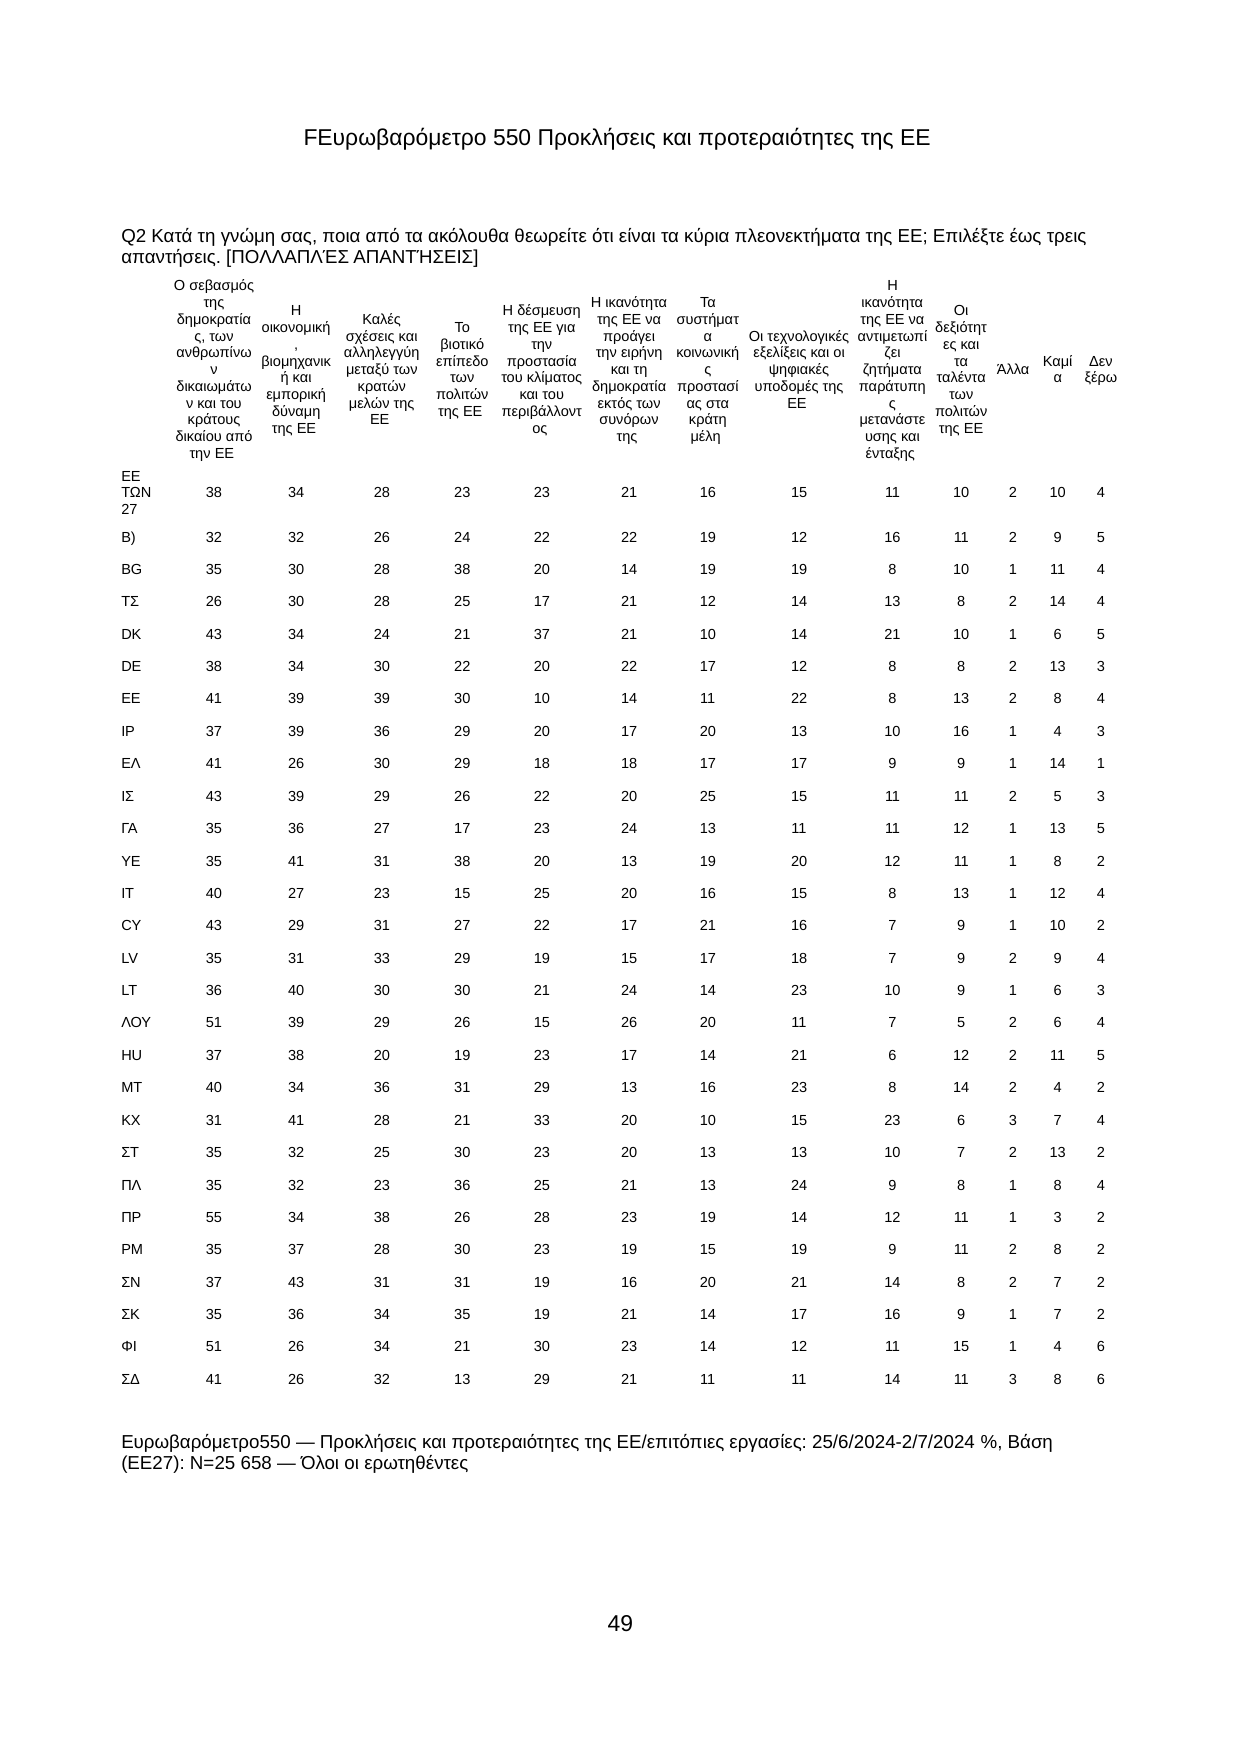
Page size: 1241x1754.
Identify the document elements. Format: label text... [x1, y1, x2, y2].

table_cell 34 [257, 464, 334, 520]
table_cell 4 [1079, 585, 1122, 618]
table_cell 2 [1079, 1233, 1122, 1266]
table_cell 13 [853, 585, 932, 618]
table_cell 11 [932, 1233, 990, 1266]
table_cell 16 [932, 715, 990, 747]
table_cell 2 [990, 1006, 1036, 1039]
table_cell [164, 1201, 170, 1233]
table_cell 34 [257, 650, 334, 682]
table_cell 19 [588, 1233, 670, 1266]
table_cell 2 [990, 1039, 1036, 1071]
table_cell 19 [670, 844, 745, 877]
table_cell 11 [932, 520, 990, 553]
table_cell 19 [745, 1233, 853, 1266]
table_cell 28 [496, 1201, 588, 1233]
table_cell 1 [990, 812, 1036, 844]
table_cell DE [118, 650, 163, 682]
table_cell 13 [932, 877, 990, 909]
table_cell [164, 812, 170, 844]
table_cell [164, 974, 170, 1006]
table_cell ΦΙ [118, 1330, 163, 1363]
table_cell 36 [335, 715, 428, 747]
table_cell 17 [429, 812, 496, 844]
table_cell 20 [588, 780, 670, 812]
table_cell 2 [1079, 1136, 1122, 1168]
table_cell 14 [745, 618, 853, 650]
table_cell 2 [1079, 1298, 1122, 1330]
table_cell 10 [853, 974, 932, 1006]
table_cell 36 [257, 812, 334, 844]
table_cell 40 [170, 877, 257, 909]
table_cell 43 [170, 780, 257, 812]
table_cell 21 [588, 585, 670, 618]
table_cell [853, 1395, 932, 1427]
table_cell 15 [496, 1006, 588, 1039]
table_cell 1 [990, 1168, 1036, 1201]
table_cell 35 [429, 1298, 496, 1330]
table_cell 29 [429, 942, 496, 974]
table_cell 8 [853, 553, 932, 585]
table_cell 3 [1079, 650, 1122, 682]
table_cell 30 [429, 1233, 496, 1266]
table_cell 10 [853, 715, 932, 747]
table_cell 43 [170, 909, 257, 942]
table_cell 15 [670, 1233, 745, 1266]
table_cell 11 [745, 1363, 853, 1395]
table_cell 8 [932, 585, 990, 618]
table_cell [588, 1395, 670, 1427]
table_cell 26 [335, 520, 428, 553]
table_cell 13 [670, 812, 745, 844]
table_cell [164, 1330, 170, 1363]
table_cell 37 [170, 1039, 257, 1071]
table_cell 29 [429, 715, 496, 747]
table_cell ΣΤ [118, 1136, 163, 1168]
table_cell 12 [745, 520, 853, 553]
table_cell 25 [335, 1136, 428, 1168]
table_cell ΛΟΥ [118, 1006, 163, 1039]
table_cell 3 [1079, 974, 1122, 1006]
table_cell 17 [745, 1298, 853, 1330]
table_cell 23 [335, 1168, 428, 1201]
table_cell 14 [1036, 585, 1079, 618]
table_cell 39 [257, 715, 334, 747]
table_cell 13 [670, 1168, 745, 1201]
table_cell LT [118, 974, 163, 1006]
table_cell ΣΔ [118, 1363, 163, 1395]
table_cell Η δέσμευση της ΕΕ για την προστασία του κλίματος και του περιβάλλοντος [496, 274, 588, 464]
table_cell [164, 1363, 170, 1395]
table_cell 51 [170, 1006, 257, 1039]
table_cell [257, 1395, 334, 1427]
table_cell 10 [932, 618, 990, 650]
table_cell 13 [1036, 1136, 1079, 1168]
table_cell 24 [429, 520, 496, 553]
table_cell 2 [990, 1136, 1036, 1168]
table_cell 9 [1036, 942, 1079, 974]
table_cell ΕΕ [118, 683, 163, 715]
table_cell 41 [170, 1363, 257, 1395]
table_cell [164, 1071, 170, 1103]
table_cell 18 [588, 747, 670, 779]
table_cell 23 [496, 464, 588, 520]
table_cell 16 [853, 1298, 932, 1330]
table_cell Το βιοτικό επίπεδο των πολιτών της ΕΕ [429, 274, 496, 464]
table_cell 5 [1079, 812, 1122, 844]
table_cell 12 [670, 585, 745, 618]
table_cell 13 [1036, 650, 1079, 682]
table_cell 37 [170, 715, 257, 747]
table_cell 19 [670, 1201, 745, 1233]
table_cell 30 [429, 683, 496, 715]
table_cell 3 [1036, 1201, 1079, 1233]
table_cell Η ικανότητα της ΕΕ να προάγει την ειρήνη και τη δημοκρατία εκτός των συνόρων της [588, 274, 670, 464]
table_cell 4 [1079, 683, 1122, 715]
table_cell 20 [496, 650, 588, 682]
table_cell 13 [1036, 812, 1079, 844]
table_cell 14 [853, 1363, 932, 1395]
table_cell 35 [170, 844, 257, 877]
table_cell ΣΝ [118, 1266, 163, 1298]
table_cell [164, 1104, 170, 1136]
table_cell 17 [670, 942, 745, 974]
table_cell 19 [496, 1266, 588, 1298]
table_cell 39 [257, 683, 334, 715]
table_cell 20 [588, 877, 670, 909]
table_cell 11 [853, 780, 932, 812]
table_cell 31 [429, 1071, 496, 1103]
table_cell 13 [932, 683, 990, 715]
table_cell 8 [1036, 844, 1079, 877]
table_cell 28 [335, 585, 428, 618]
table_cell 30 [257, 585, 334, 618]
table_cell 8 [932, 1168, 990, 1201]
table_cell 5 [1079, 520, 1122, 553]
table_cell 41 [170, 747, 257, 779]
table_cell 8 [1036, 1168, 1079, 1201]
table_cell 2 [990, 585, 1036, 618]
table_cell 32 [170, 520, 257, 553]
table_cell [670, 1395, 745, 1427]
table_cell 12 [932, 812, 990, 844]
table_cell 20 [670, 1006, 745, 1039]
table_cell [164, 1233, 170, 1266]
table_cell 23 [496, 1039, 588, 1071]
table_cell [745, 1395, 853, 1427]
table_cell 13 [588, 844, 670, 877]
table_cell 11 [670, 1363, 745, 1395]
table_cell 11 [853, 1330, 932, 1363]
table_cell 33 [335, 942, 428, 974]
table_cell CY [118, 909, 163, 942]
table_cell 15 [745, 877, 853, 909]
table_cell 2 [990, 1266, 1036, 1298]
table_cell 19 [670, 553, 745, 585]
table_cell 38 [429, 844, 496, 877]
table_cell 3 [1079, 780, 1122, 812]
table_cell Ευρωβαρόμετρο550 — Προκλήσεις και προτεραιότητες της ΕΕ/επιτόπιες εργασίες: 25/6/2024-2/7/2024 %, Βάση (ΕΕ27): N=25 658 — Όλοι οι ερωτηθέντες [118, 1428, 1122, 1476]
table_cell 26 [170, 585, 257, 618]
table_cell 2 [990, 464, 1036, 520]
table_cell 21 [496, 974, 588, 1006]
table_cell 9 [853, 1233, 932, 1266]
table_cell 16 [670, 877, 745, 909]
table_cell 34 [257, 1071, 334, 1103]
table_cell ΣΚ [118, 1298, 163, 1330]
table_cell 11 [1036, 553, 1079, 585]
table_cell 4 [1079, 1006, 1122, 1039]
table_cell 28 [335, 464, 428, 520]
table_cell 30 [335, 974, 428, 1006]
table_cell 2 [1079, 1266, 1122, 1298]
table_cell 3 [990, 1363, 1036, 1395]
table_cell 14 [670, 1330, 745, 1363]
table_cell ΜΤ [118, 1071, 163, 1103]
table_cell ΡΜ [118, 1233, 163, 1266]
table_cell 21 [588, 1363, 670, 1395]
table_cell 26 [257, 747, 334, 779]
table_cell 16 [853, 520, 932, 553]
table_cell 22 [745, 683, 853, 715]
table_cell IT [118, 877, 163, 909]
table_cell 38 [170, 464, 257, 520]
table_cell 40 [257, 974, 334, 1006]
table_cell 29 [335, 1006, 428, 1039]
table_cell 1 [990, 747, 1036, 779]
table_cell 10 [1036, 464, 1079, 520]
table_cell 8 [1036, 683, 1079, 715]
table_cell 43 [257, 1266, 334, 1298]
table_cell 25 [670, 780, 745, 812]
table_cell 41 [257, 1104, 334, 1136]
table_cell 10 [853, 1136, 932, 1168]
table_cell 15 [745, 1104, 853, 1136]
table_cell 17 [745, 747, 853, 779]
table_cell 21 [588, 464, 670, 520]
table_cell 20 [335, 1039, 428, 1071]
table_cell Ο σεβασμός της δημοκρατίας, των ανθρωπίνων δικαιωμάτων και του κράτους δικαίου από την ΕΕ [170, 274, 257, 464]
table_cell [164, 877, 170, 909]
table_cell [118, 274, 163, 464]
table_cell 4 [1079, 942, 1122, 974]
table_cell 27 [257, 877, 334, 909]
table_cell 21 [429, 1330, 496, 1363]
table_cell 15 [429, 877, 496, 909]
table_cell 25 [496, 877, 588, 909]
table_cell 7 [1036, 1298, 1079, 1330]
table_cell [335, 1395, 428, 1427]
table_cell 9 [932, 1298, 990, 1330]
table_cell Δεν ξέρω [1079, 274, 1122, 464]
table_cell 30 [335, 747, 428, 779]
table_cell 43 [170, 618, 257, 650]
table_cell [164, 520, 170, 553]
table_cell 35 [170, 1136, 257, 1168]
table_cell 14 [745, 585, 853, 618]
table_cell 4 [1079, 464, 1122, 520]
table_cell 10 [932, 553, 990, 585]
table_cell 12 [932, 1039, 990, 1071]
table_cell 26 [588, 1006, 670, 1039]
table_cell 15 [745, 464, 853, 520]
table_cell 20 [588, 1136, 670, 1168]
table_cell 1 [990, 1298, 1036, 1330]
table_cell 35 [170, 942, 257, 974]
table_cell 22 [496, 520, 588, 553]
table_cell 5 [1079, 618, 1122, 650]
table_cell 1 [990, 553, 1036, 585]
table_cell 4 [1036, 1330, 1079, 1363]
table_cell 7 [853, 942, 932, 974]
table_cell 2 [990, 683, 1036, 715]
table_cell 12 [745, 650, 853, 682]
table_cell BG [118, 553, 163, 585]
table_cell 14 [670, 1039, 745, 1071]
table_cell 2 [990, 942, 1036, 974]
table_cell [164, 1266, 170, 1298]
table_cell Καμία [1036, 274, 1079, 464]
table_cell 14 [670, 1298, 745, 1330]
table_cell 9 [932, 747, 990, 779]
table_cell 20 [670, 1266, 745, 1298]
table_cell 26 [257, 1330, 334, 1363]
table_cell 33 [496, 1104, 588, 1136]
table_cell 24 [335, 618, 428, 650]
table_cell 39 [335, 683, 428, 715]
table_cell 25 [429, 585, 496, 618]
table_cell 14 [588, 683, 670, 715]
table_cell 6 [853, 1039, 932, 1071]
table_cell 1 [990, 715, 1036, 747]
table_cell 2 [1079, 1071, 1122, 1103]
table_cell 19 [429, 1039, 496, 1071]
table_cell Οι τεχνολογικές εξελίξεις και οι ψηφιακές υποδομές της ΕΕ [745, 274, 853, 464]
table_cell 1 [990, 1330, 1036, 1363]
table_cell 23 [496, 1233, 588, 1266]
table_cell 6 [1036, 974, 1079, 1006]
table_cell [164, 274, 170, 464]
table_cell 37 [496, 618, 588, 650]
table_cell 32 [257, 520, 334, 553]
table_cell 22 [429, 650, 496, 682]
table_cell 23 [745, 1071, 853, 1103]
table_cell 11 [745, 812, 853, 844]
table_cell 11 [745, 1006, 853, 1039]
table_cell 19 [745, 553, 853, 585]
table_cell 30 [335, 650, 428, 682]
table_cell 21 [429, 1104, 496, 1136]
table_cell 30 [257, 553, 334, 585]
table_cell 9 [932, 974, 990, 1006]
table_cell Καλές σχέσεις και αλληλεγγύη μεταξύ των κρατών μελών της ΕΕ [335, 274, 428, 464]
table_cell 23 [496, 1136, 588, 1168]
table_cell [990, 1395, 1036, 1427]
table_cell 26 [429, 1006, 496, 1039]
table_cell 28 [335, 1233, 428, 1266]
table_cell 28 [335, 1104, 428, 1136]
table_cell 9 [932, 909, 990, 942]
table_cell [932, 1395, 990, 1427]
table_cell 26 [257, 1363, 334, 1395]
table_cell [164, 747, 170, 779]
table_cell [1036, 1395, 1079, 1427]
table_cell 12 [853, 844, 932, 877]
table_cell [164, 942, 170, 974]
table_cell Η οικονομική, βιομηχανική και εμπορική δύναμη της ΕΕ [257, 274, 334, 464]
table_cell 22 [588, 520, 670, 553]
table_cell 10 [670, 1104, 745, 1136]
table_cell 31 [335, 1266, 428, 1298]
table_cell 15 [745, 780, 853, 812]
table_cell 16 [670, 1071, 745, 1103]
table_cell 39 [257, 780, 334, 812]
table_cell 24 [745, 1168, 853, 1201]
table_cell 55 [170, 1201, 257, 1233]
table_cell 13 [745, 715, 853, 747]
table_cell ΤΣ [118, 585, 163, 618]
table_cell 19 [496, 1298, 588, 1330]
table_cell [164, 618, 170, 650]
table_cell 11 [853, 812, 932, 844]
table_cell [164, 1168, 170, 1201]
table_cell 4 [1079, 553, 1122, 585]
table_cell 31 [257, 942, 334, 974]
table_cell 2 [1079, 1201, 1122, 1233]
table_cell 35 [170, 1233, 257, 1266]
table_cell [164, 780, 170, 812]
table_cell 38 [335, 1201, 428, 1233]
table_cell 3 [1079, 715, 1122, 747]
table_cell 7 [853, 1006, 932, 1039]
table_cell 36 [170, 974, 257, 1006]
table_cell 20 [670, 715, 745, 747]
table_cell 21 [745, 1039, 853, 1071]
table_header Q2 Κατά τη γνώμη σας, ποια από τα ακόλουθα θεωρείτε ότι είναι τα κύρια πλεονεκτήματα της ΕΕ; Επιλέξτε έως τρεις απαντήσεις. [ΠΟΛΛΑΠΛΈΣ ΑΠΑΝΤΉΣΕΙΣ] [118, 218, 1122, 274]
table_cell 1 [990, 877, 1036, 909]
table_cell 36 [257, 1298, 334, 1330]
table_cell 41 [257, 844, 334, 877]
table_cell 16 [745, 909, 853, 942]
table_cell 7 [1036, 1266, 1079, 1298]
table_cell 2 [1079, 844, 1122, 877]
table_cell 28 [335, 553, 428, 585]
table_cell 21 [745, 1266, 853, 1298]
table_cell 18 [745, 942, 853, 974]
table_cell 6 [1036, 618, 1079, 650]
table_cell 17 [496, 585, 588, 618]
table_cell 11 [670, 683, 745, 715]
table_cell 35 [170, 1298, 257, 1330]
table_cell [1079, 1395, 1122, 1427]
table_cell 8 [1036, 1363, 1079, 1395]
table_cell [164, 683, 170, 715]
table_cell [164, 1006, 170, 1039]
table_cell 2 [990, 1071, 1036, 1103]
table_cell Άλλα [990, 274, 1036, 464]
table_cell 11 [932, 780, 990, 812]
table_cell ΙΣ [118, 780, 163, 812]
table_cell [164, 909, 170, 942]
table_cell LV [118, 942, 163, 974]
table_cell 6 [932, 1104, 990, 1136]
table_cell 21 [588, 1298, 670, 1330]
table_cell [496, 1395, 588, 1427]
table_cell 18 [496, 747, 588, 779]
table_cell 8 [853, 877, 932, 909]
table_cell 20 [496, 844, 588, 877]
table_cell 2 [990, 650, 1036, 682]
table_cell Β) [118, 520, 163, 553]
table_cell 8 [853, 683, 932, 715]
table_cell 37 [257, 1233, 334, 1266]
table_cell 36 [335, 1071, 428, 1103]
table_cell 20 [496, 715, 588, 747]
table_cell 6 [1079, 1363, 1122, 1395]
table_cell 8 [932, 650, 990, 682]
table_cell ΕΕ ΤΩΝ 27 [118, 464, 163, 520]
table_cell [164, 844, 170, 877]
table_cell 14 [932, 1071, 990, 1103]
table_cell 2 [1079, 909, 1122, 942]
table_cell 38 [429, 553, 496, 585]
table_cell 4 [1036, 1071, 1079, 1103]
table_cell 16 [588, 1266, 670, 1298]
table_cell 7 [932, 1136, 990, 1168]
table_cell 34 [257, 1201, 334, 1233]
table_cell 1 [990, 618, 1036, 650]
table_cell [164, 585, 170, 618]
table_cell 29 [335, 780, 428, 812]
table_cell 6 [1079, 1330, 1122, 1363]
table_cell [118, 1395, 163, 1427]
table_cell 7 [853, 909, 932, 942]
table_cell 36 [429, 1168, 496, 1201]
table_cell 26 [429, 780, 496, 812]
table_cell 19 [670, 520, 745, 553]
table_cell 1 [990, 974, 1036, 1006]
table_cell 41 [170, 683, 257, 715]
table_cell 4 [1036, 715, 1079, 747]
table_cell 14 [745, 1201, 853, 1233]
table_cell [164, 1039, 170, 1071]
table_cell 23 [429, 464, 496, 520]
table_cell 37 [170, 1266, 257, 1298]
table_cell 4 [1079, 1104, 1122, 1136]
table_cell 12 [1036, 877, 1079, 909]
table_cell 31 [335, 844, 428, 877]
table_cell 11 [853, 464, 932, 520]
table_cell [164, 464, 170, 520]
table_cell 1 [990, 909, 1036, 942]
table_cell 21 [670, 909, 745, 942]
table_cell 40 [170, 1071, 257, 1103]
table_cell 21 [429, 618, 496, 650]
table_cell 16 [670, 464, 745, 520]
table_cell [164, 1136, 170, 1168]
table_cell 2 [990, 520, 1036, 553]
table_cell 51 [170, 1330, 257, 1363]
table_cell 1 [1079, 747, 1122, 779]
table_cell 34 [335, 1298, 428, 1330]
table_cell 30 [496, 1330, 588, 1363]
table_cell 29 [496, 1071, 588, 1103]
table_cell 2 [990, 1233, 1036, 1266]
table_cell Οι δεξιότητες και τα ταλέντα των πολιτών της ΕΕ [932, 274, 990, 464]
table_cell 39 [257, 1006, 334, 1039]
table_cell 27 [429, 909, 496, 942]
table_cell 10 [496, 683, 588, 715]
table_cell 21 [588, 1168, 670, 1201]
table_cell 23 [588, 1201, 670, 1233]
table_cell 20 [745, 844, 853, 877]
table_cell 9 [932, 942, 990, 974]
table_cell 1 [990, 1201, 1036, 1233]
table_cell 13 [429, 1363, 496, 1395]
table_cell 8 [853, 1071, 932, 1103]
table_cell 14 [670, 974, 745, 1006]
table_cell 13 [745, 1136, 853, 1168]
table_cell 30 [429, 1136, 496, 1168]
table_cell 17 [588, 1039, 670, 1071]
table_cell 2 [990, 780, 1036, 812]
table_cell 4 [1079, 877, 1122, 909]
table_cell 9 [1036, 520, 1079, 553]
table_cell 13 [588, 1071, 670, 1103]
table_cell ΥΕ [118, 844, 163, 877]
table_cell 6 [1036, 1006, 1079, 1039]
table_cell 23 [745, 974, 853, 1006]
table_cell 11 [932, 844, 990, 877]
table_cell 34 [335, 1330, 428, 1363]
table_cell 35 [170, 812, 257, 844]
table_cell ΠΡ [118, 1201, 163, 1233]
table_cell 9 [853, 1168, 932, 1201]
table_cell 8 [853, 650, 932, 682]
table_cell 14 [1036, 747, 1079, 779]
table_cell 17 [588, 909, 670, 942]
table_cell 22 [496, 780, 588, 812]
table_cell 31 [170, 1104, 257, 1136]
table_cell 34 [257, 618, 334, 650]
table_cell 30 [429, 974, 496, 1006]
table_cell 8 [932, 1266, 990, 1298]
table_cell 5 [932, 1006, 990, 1039]
table_cell 11 [1036, 1039, 1079, 1071]
table_cell DK [118, 618, 163, 650]
table_cell [164, 1298, 170, 1330]
table_cell HU [118, 1039, 163, 1071]
table_cell 15 [932, 1330, 990, 1363]
table_cell 31 [335, 909, 428, 942]
table_cell 10 [670, 618, 745, 650]
table_cell 29 [496, 1363, 588, 1395]
table_cell ΚΧ [118, 1104, 163, 1136]
table_cell 14 [853, 1266, 932, 1298]
table_cell Τα συστήματα κοινωνικής προστασίας στα κράτη μέλη [670, 274, 745, 464]
table_cell 1 [990, 844, 1036, 877]
table_cell 25 [496, 1168, 588, 1201]
table_cell 19 [496, 942, 588, 974]
table_cell 21 [853, 618, 932, 650]
table_cell 24 [588, 974, 670, 1006]
table_cell ΓΑ [118, 812, 163, 844]
table_cell 22 [588, 650, 670, 682]
table_cell ΕΛ [118, 747, 163, 779]
table_cell 27 [335, 812, 428, 844]
table_cell 24 [588, 812, 670, 844]
table_cell 26 [429, 1201, 496, 1233]
table_cell 31 [429, 1266, 496, 1298]
table_cell 22 [496, 909, 588, 942]
table_cell 20 [588, 1104, 670, 1136]
table_cell 10 [932, 464, 990, 520]
table_cell 15 [588, 942, 670, 974]
table_cell 13 [670, 1136, 745, 1168]
table_cell 10 [1036, 909, 1079, 942]
table_cell ΙΡ [118, 715, 163, 747]
table_cell 38 [257, 1039, 334, 1071]
table_cell 14 [588, 553, 670, 585]
table_cell 38 [170, 650, 257, 682]
table_cell 23 [853, 1104, 932, 1136]
table_cell 5 [1079, 1039, 1122, 1071]
table_cell 29 [429, 747, 496, 779]
table_cell 17 [588, 715, 670, 747]
table_cell [170, 1395, 257, 1427]
table_cell 3 [990, 1104, 1036, 1136]
table_cell 21 [588, 618, 670, 650]
table_cell 32 [257, 1168, 334, 1201]
table_cell ΠΛ [118, 1168, 163, 1201]
table_cell 7 [1036, 1104, 1079, 1136]
table_cell 5 [1036, 780, 1079, 812]
table_cell 12 [853, 1201, 932, 1233]
table_cell 17 [670, 650, 745, 682]
table_cell 23 [496, 812, 588, 844]
table_cell 32 [257, 1136, 334, 1168]
table_cell 23 [588, 1330, 670, 1363]
table_cell 20 [496, 553, 588, 585]
table_cell [164, 650, 170, 682]
table_cell 11 [932, 1201, 990, 1233]
table_cell 9 [853, 747, 932, 779]
table_cell 32 [335, 1363, 428, 1395]
table_cell 12 [745, 1330, 853, 1363]
table_cell 11 [932, 1363, 990, 1395]
table_cell 17 [670, 747, 745, 779]
table_cell Η ικανότητα της ΕΕ να αντιμετωπίζει ζητήματα παράτυπης μετανάστευσης και ένταξης [853, 274, 932, 464]
table_cell [429, 1395, 496, 1427]
table_cell 8 [1036, 1233, 1079, 1266]
table_cell 35 [170, 553, 257, 585]
table_cell 29 [257, 909, 334, 942]
table_cell 4 [1079, 1168, 1122, 1201]
table_cell [164, 553, 170, 585]
table_cell 23 [335, 877, 428, 909]
table_cell 35 [170, 1168, 257, 1201]
table_cell [164, 1395, 170, 1427]
table_cell [164, 715, 170, 747]
